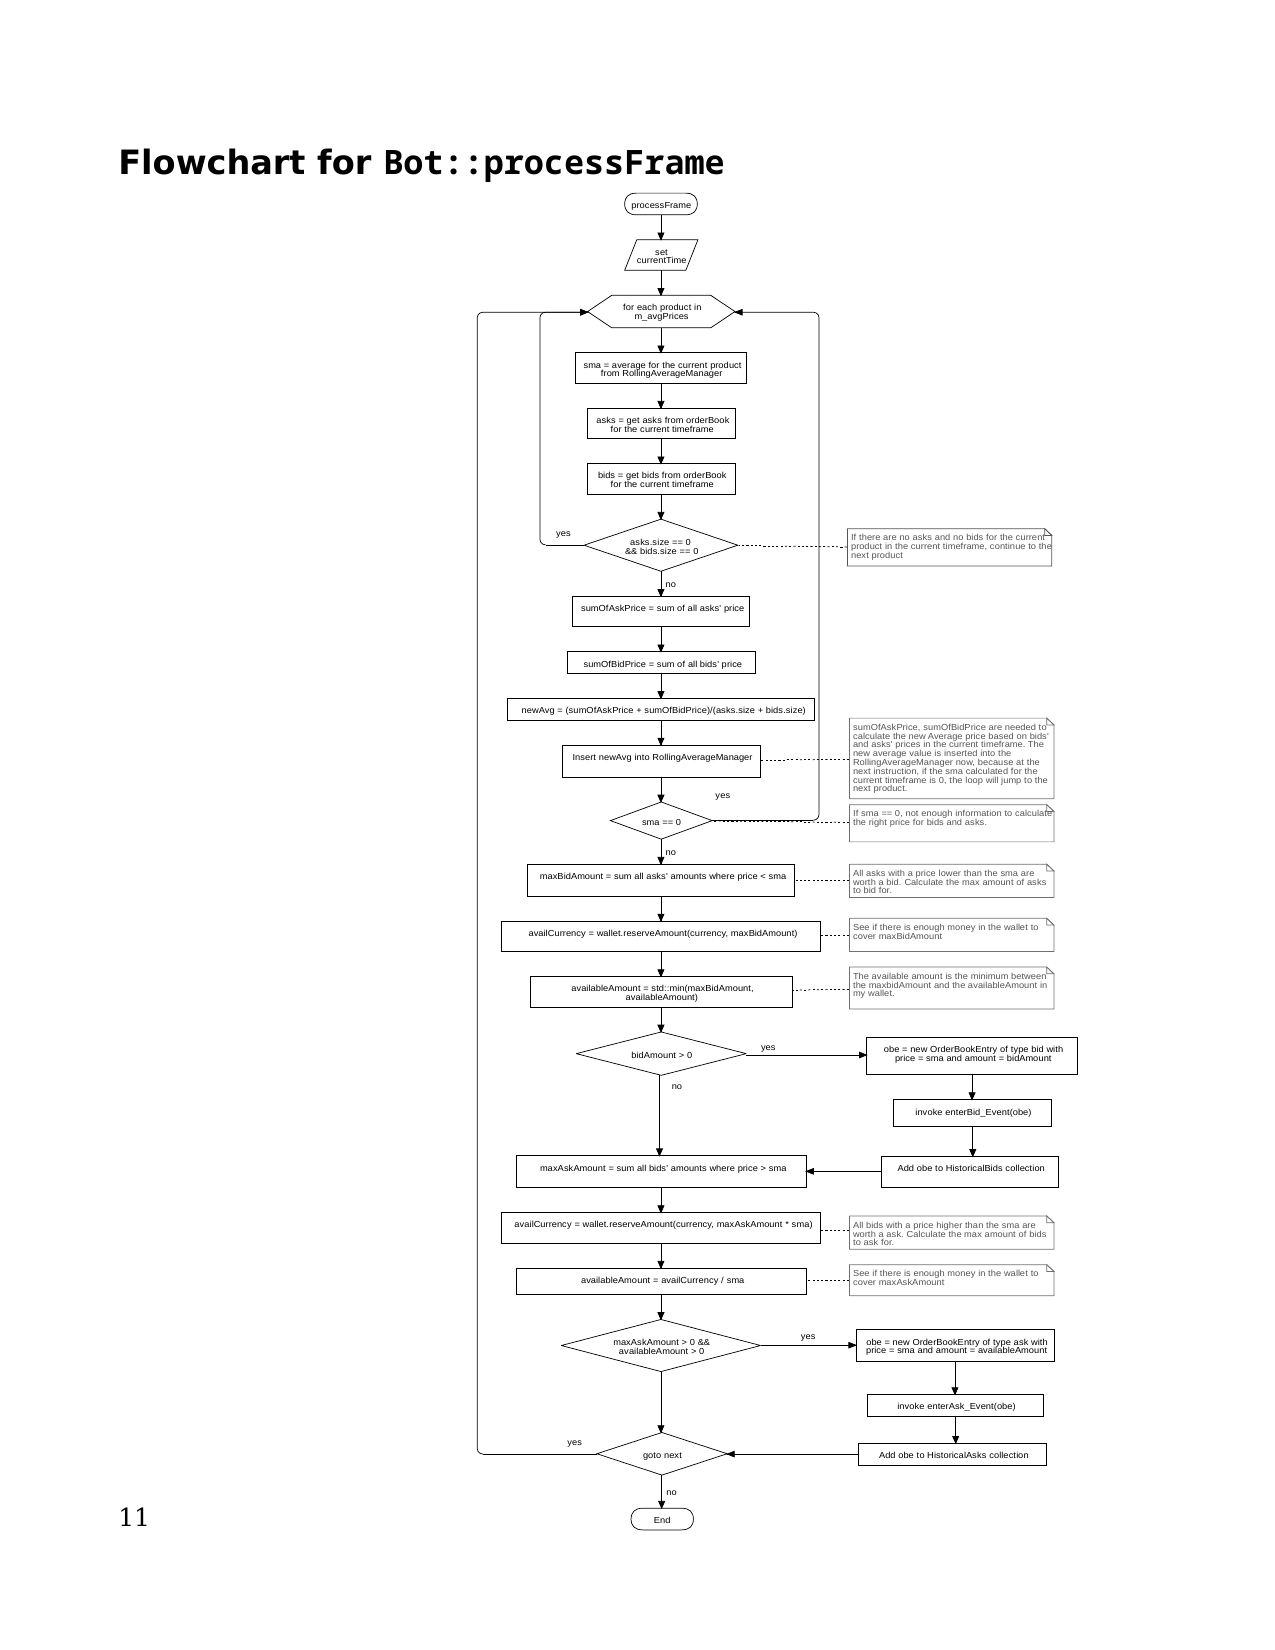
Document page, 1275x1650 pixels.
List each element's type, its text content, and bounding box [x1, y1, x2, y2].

subtitle Flowchart for Bot::processFrame [118, 139, 1157, 185]
